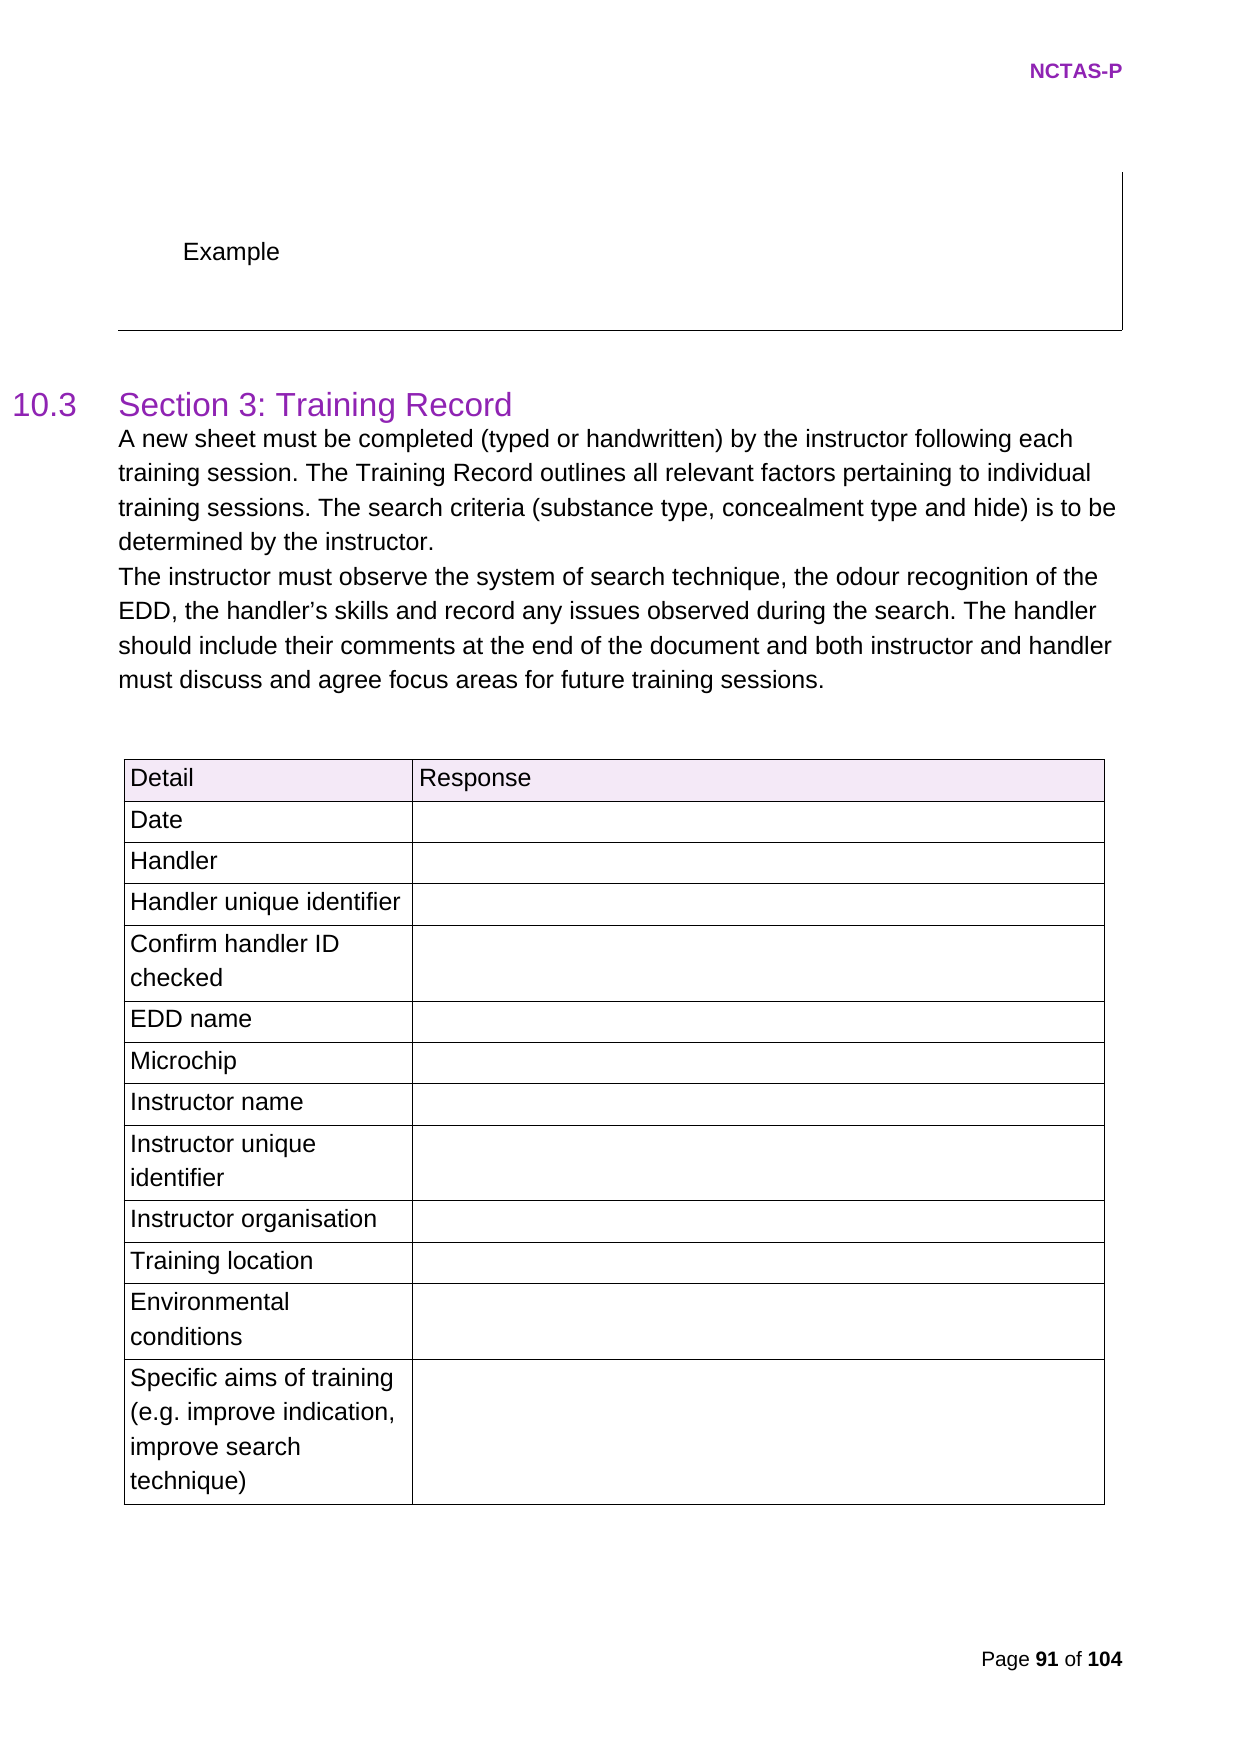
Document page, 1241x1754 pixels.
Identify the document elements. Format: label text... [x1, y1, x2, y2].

table_cell [413, 1284, 1104, 1359]
table_cell [413, 1084, 1104, 1124]
text A new sheet must be completed (typed or handwritten) by the instructor following each training session. The Training Record outlines all relevant factors pertaining to individual training sessions. The search criteria (substance type, concealment type and hide) is to be determined by the instructor. [118, 424, 1122, 556]
table_cell Instructor organisation [125, 1201, 412, 1242]
table_cell [413, 1043, 1104, 1083]
table_cell Training location [125, 1243, 412, 1283]
table_cell [413, 926, 1104, 1001]
table_cell Confirm handler ID checked [125, 926, 412, 1001]
table_cell Instructor name [125, 1084, 412, 1124]
table_cell Date [125, 802, 412, 842]
table_cell [413, 1002, 1104, 1042]
table_cell [413, 802, 1104, 842]
text Example [118, 172, 1122, 330]
table_cell [413, 843, 1104, 883]
text The instructor must observe the system of search technique, the odour recognition of the EDD, the handler’s skills and record any issues observed during the search. The handler should include their comments at the end of the document and both instructor and handler must discuss and agree focus areas for future training sessions. [118, 562, 1122, 694]
table_cell Instructor unique identifier [125, 1126, 412, 1200]
table_cell Handler unique identifier [125, 884, 412, 925]
table_cell [413, 1360, 1104, 1504]
table_cell Environmental conditions [125, 1284, 412, 1359]
table_header Detail [125, 760, 412, 801]
table_header Response [413, 760, 1104, 801]
table_cell EDD name [125, 1002, 412, 1042]
table_cell [413, 1243, 1104, 1283]
table_cell [413, 1201, 1104, 1242]
subtitle Section 3: Training Record [12, 386, 1122, 424]
table_cell Handler [125, 843, 412, 883]
table_cell Microchip [125, 1043, 412, 1083]
table_cell [413, 1126, 1104, 1200]
table_cell [413, 884, 1104, 925]
table_cell Specific aims of training (e.g. improve indication, improve search technique) [125, 1360, 412, 1504]
